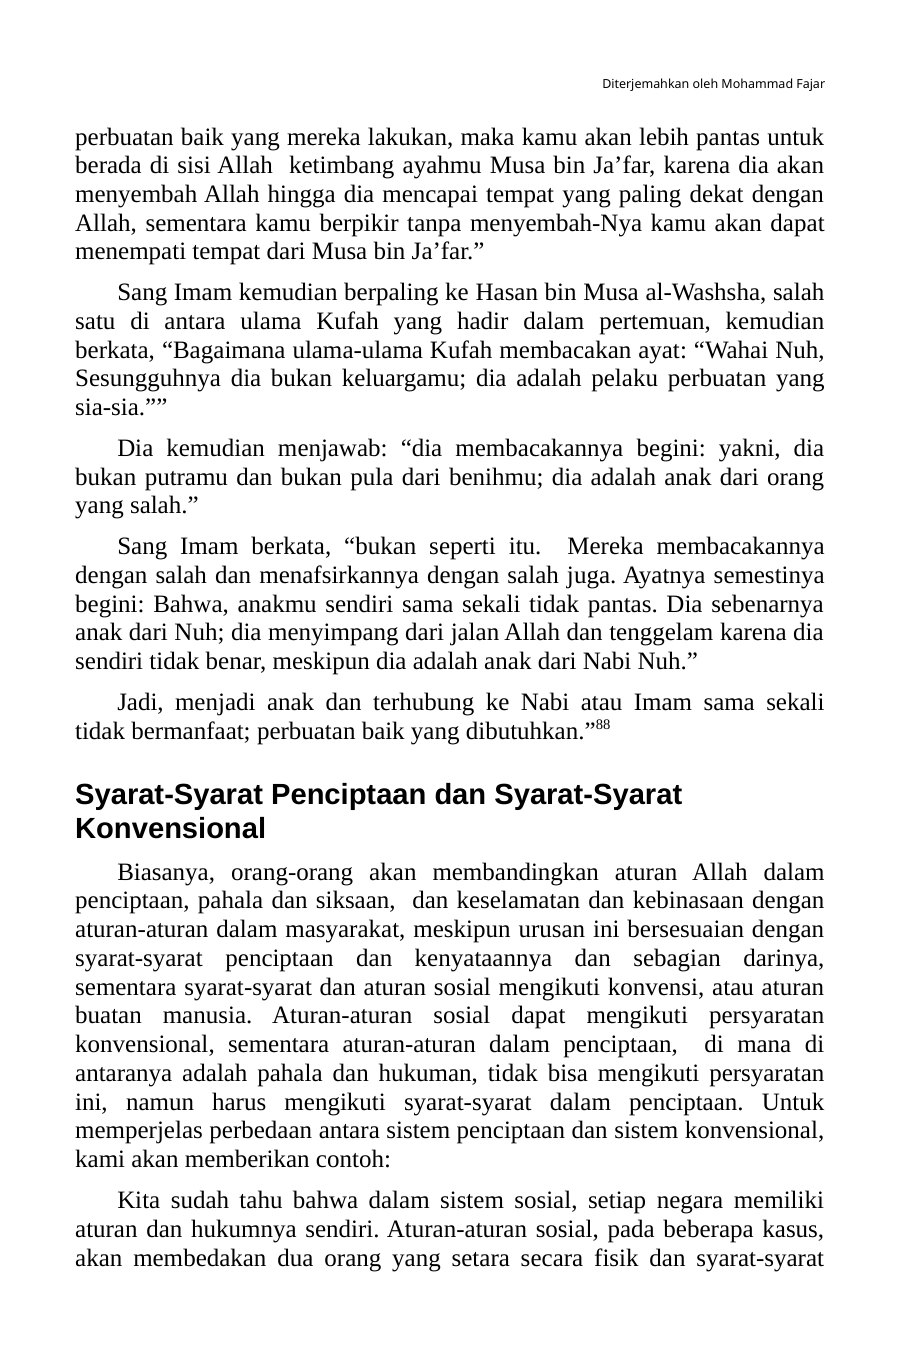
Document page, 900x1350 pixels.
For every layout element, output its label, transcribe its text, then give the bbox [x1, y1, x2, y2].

text Sang Imam kemudian berpaling ke Hasan bin Musa al-Washsha, salah satu di antara ulama Kufah yang hadir dalam pertemuan, kemudian berkata, “Bagaimana ulama-ulama Kufah membacakan ayat: “Wahai Nuh, Sesungguhnya dia bukan keluargamu; dia adalah pelaku perbuatan yang sia-sia.”” [75, 277, 825, 421]
subtitle Syarat-Syarat Penciptaan dan Syarat-Syarat Konvensional [75, 777, 825, 844]
text Dia kemudian menjawab: “dia membacakannya begini: yakni, dia bukan putramu dan bukan pula dari benihmu; dia adalah anak dari orang yang salah.” [75, 433, 825, 519]
text perbuatan baik yang mereka lakukan, maka kamu akan lebih pantas untuk berada di sisi Allah ketimbang ayahmu Musa bin Ja’far, karena dia akan menyembah Allah hingga dia mencapai tempat yang paling dekat dengan Allah, sementara kamu berpikir tanpa menyembah-Nya kamu akan dapat menempati tempat dari Musa bin Ja’far.” [75, 122, 825, 265]
text Kita sudah tahu bahwa dalam sistem sosial, setiap negara memiliki aturan dan hukumnya sendiri. Aturan-aturan sosial, pada beberapa kasus, akan membedakan dua orang yang setara secara fisik dan syarat-syarat [75, 1185, 825, 1271]
text Sang Imam berkata, “bukan seperti itu. Mereka membacakannya dengan salah dan menafsirkannya dengan salah juga. Ayatnya semestinya begini: Bahwa, anakmu sendiri sama sekali tidak pantas. Dia sebenarnya anak dari Nuh; dia menyimpang dari jalan Allah dan tenggelam karena dia sendiri tidak benar, meskipun dia adalah anak dari Nabi Nuh.” [75, 531, 825, 675]
text Jadi, menjadi anak dan terhubung ke Nabi atau Imam sama sekali tidak bermanfaat; perbuatan baik yang dibutuhkan.” [75, 687, 825, 744]
text Biasanya, orang-orang akan membandingkan aturan Allah dalam penciptaan, pahala dan siksaan, dan keselamatan dan kebinasaan dengan aturan-aturan dalam masyarakat, meskipun urusan ini bersesuaian dengan syarat-syarat penciptaan dan kenyataannya dan sebagian darinya, sementara syarat-syarat dan aturan sosial mengikuti konvensi, atau aturan buatan manusia. Aturan-aturan sosial dapat mengikuti persyaratan konvensional, sementara aturan-aturan dalam penciptaan, di mana di antaranya adalah pahala dan hukuman, tidak bisa mengikuti persyaratan ini, namun harus mengikuti syarat-syarat dalam penciptaan. Untuk memperjelas perbedaan antara sistem penciptaan dan sistem konvensional, kami akan memberikan contoh: [75, 857, 825, 1173]
